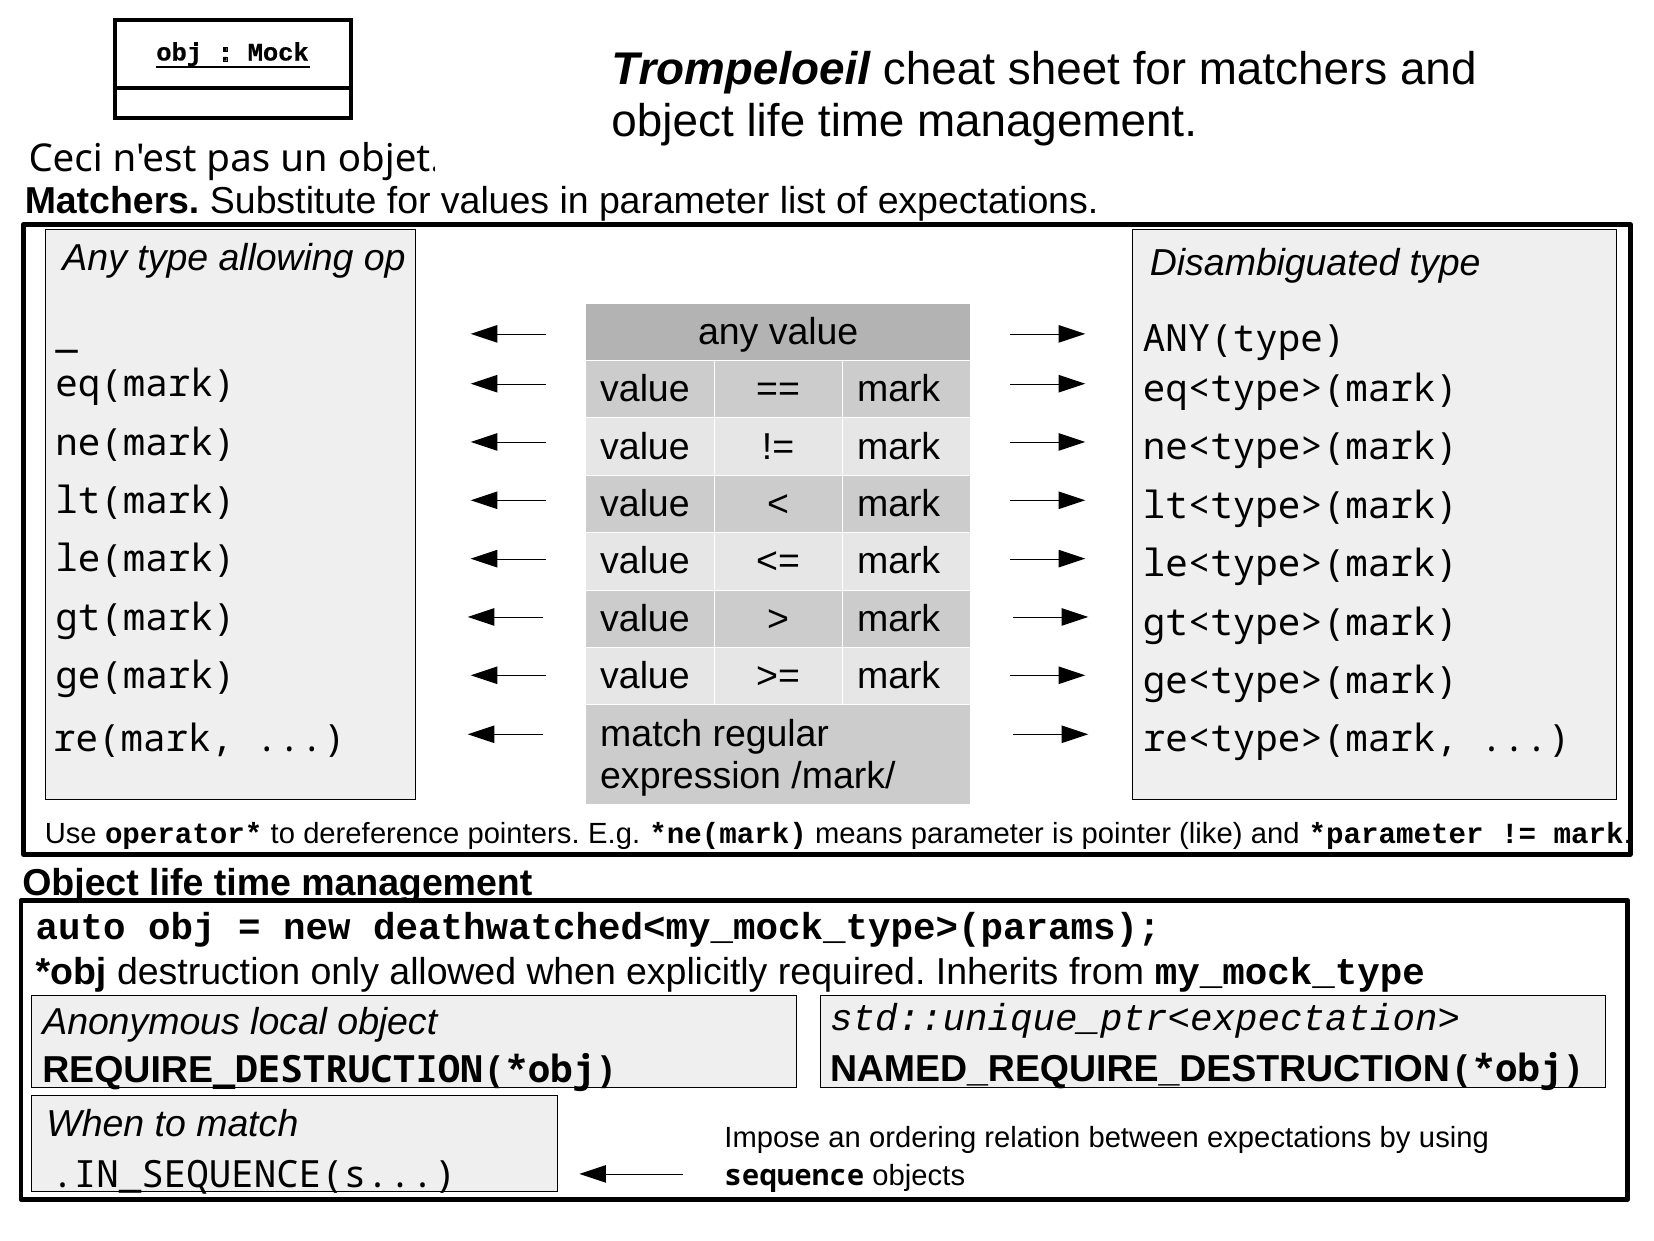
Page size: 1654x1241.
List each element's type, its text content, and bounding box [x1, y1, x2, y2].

text_box [31, 1153, 36, 1192]
text_box [314, 1095, 558, 1192]
table_cell mark [843, 648, 970, 704]
text_box Object life time management [7, 854, 677, 912]
text_box std::unique_ptr<expectation> NAMED_REQUIRE_DESTRUCTION(*obj) [815, 991, 1601, 1094]
text_box auto obj = new deathwatched<my_mock_type>(params); *obj destruction only allowed when explicitly required. Inherits from my_mock_type [20, 900, 1464, 1043]
text_box le(mark) [40, 524, 431, 582]
text_box [45, 700, 416, 704]
text_box [1132, 765, 1617, 800]
text_box Disambiguated type [1135, 234, 1560, 308]
table_cell mark [843, 476, 970, 532]
text_box gt<type>(mark) [1128, 587, 1518, 645]
text_box ge(mark) [40, 641, 431, 700]
table_cell <= [715, 533, 842, 590]
text_box re(mark, ...) [38, 704, 541, 765]
table_cell != [715, 418, 842, 475]
table_cell value [586, 361, 714, 417]
text_box [1132, 229, 1617, 704]
table_cell > [715, 591, 842, 647]
text_box re<type>(mark, ...) [1128, 704, 1631, 765]
text_box _ [40, 299, 425, 349]
text_box [45, 765, 416, 800]
text_box Impose an ordering relation between expectations by using sequence objects [709, 1113, 1580, 1196]
text_box Anonymous local object REQUIRE_DESTRUCTION(*obj) [27, 1043, 665, 1094]
text_box Trompeloeil cheat sheet for matchers and object life time management. [596, 36, 1610, 154]
picture [31, 17, 436, 185]
table_cell mark [843, 361, 970, 417]
table_cell < [715, 476, 842, 532]
table_cell == [715, 361, 842, 417]
text_box ANY(type) [1128, 304, 1512, 354]
text_box When to match [31, 1095, 314, 1153]
table_cell value [586, 418, 714, 475]
table_cell match regular expression /mark/ [586, 705, 970, 804]
text_box ne<type>(mark) [1128, 412, 1518, 470]
table_cell value [586, 533, 714, 590]
text_box le<type>(mark) [1128, 529, 1518, 587]
text_box lt<type>(mark) [1128, 470, 1518, 529]
text_box ne(mark) [40, 407, 431, 466]
text_box Any type allowing op [47, 229, 421, 299]
table_header any value [586, 304, 970, 360]
text_box [665, 1043, 797, 1088]
text_box [1601, 995, 1606, 1088]
table_cell value [586, 476, 714, 532]
text_box gt(mark) [40, 582, 431, 641]
table_cell value [586, 648, 714, 704]
text_box Matchers. Substitute for values in parameter list of expectations. [9, 172, 1594, 230]
table_cell value [586, 591, 714, 647]
text_box eq<type>(mark) [1128, 354, 1518, 412]
text_box .IN_SEQUENCE(s...) [36, 1140, 472, 1200]
text_box lt(mark) [40, 466, 431, 524]
table_cell >= [715, 648, 842, 704]
text_box ge<type>(mark) [1128, 645, 1518, 704]
table_cell mark [843, 591, 970, 647]
table_cell mark [843, 533, 970, 590]
table_cell mark [843, 418, 970, 475]
text_box Use operator* to dereference pointers. E.g. *ne(mark) means parameter is pointer (like) and *parameter != mark. [30, 809, 1647, 867]
text_box eq(mark) [40, 349, 431, 407]
